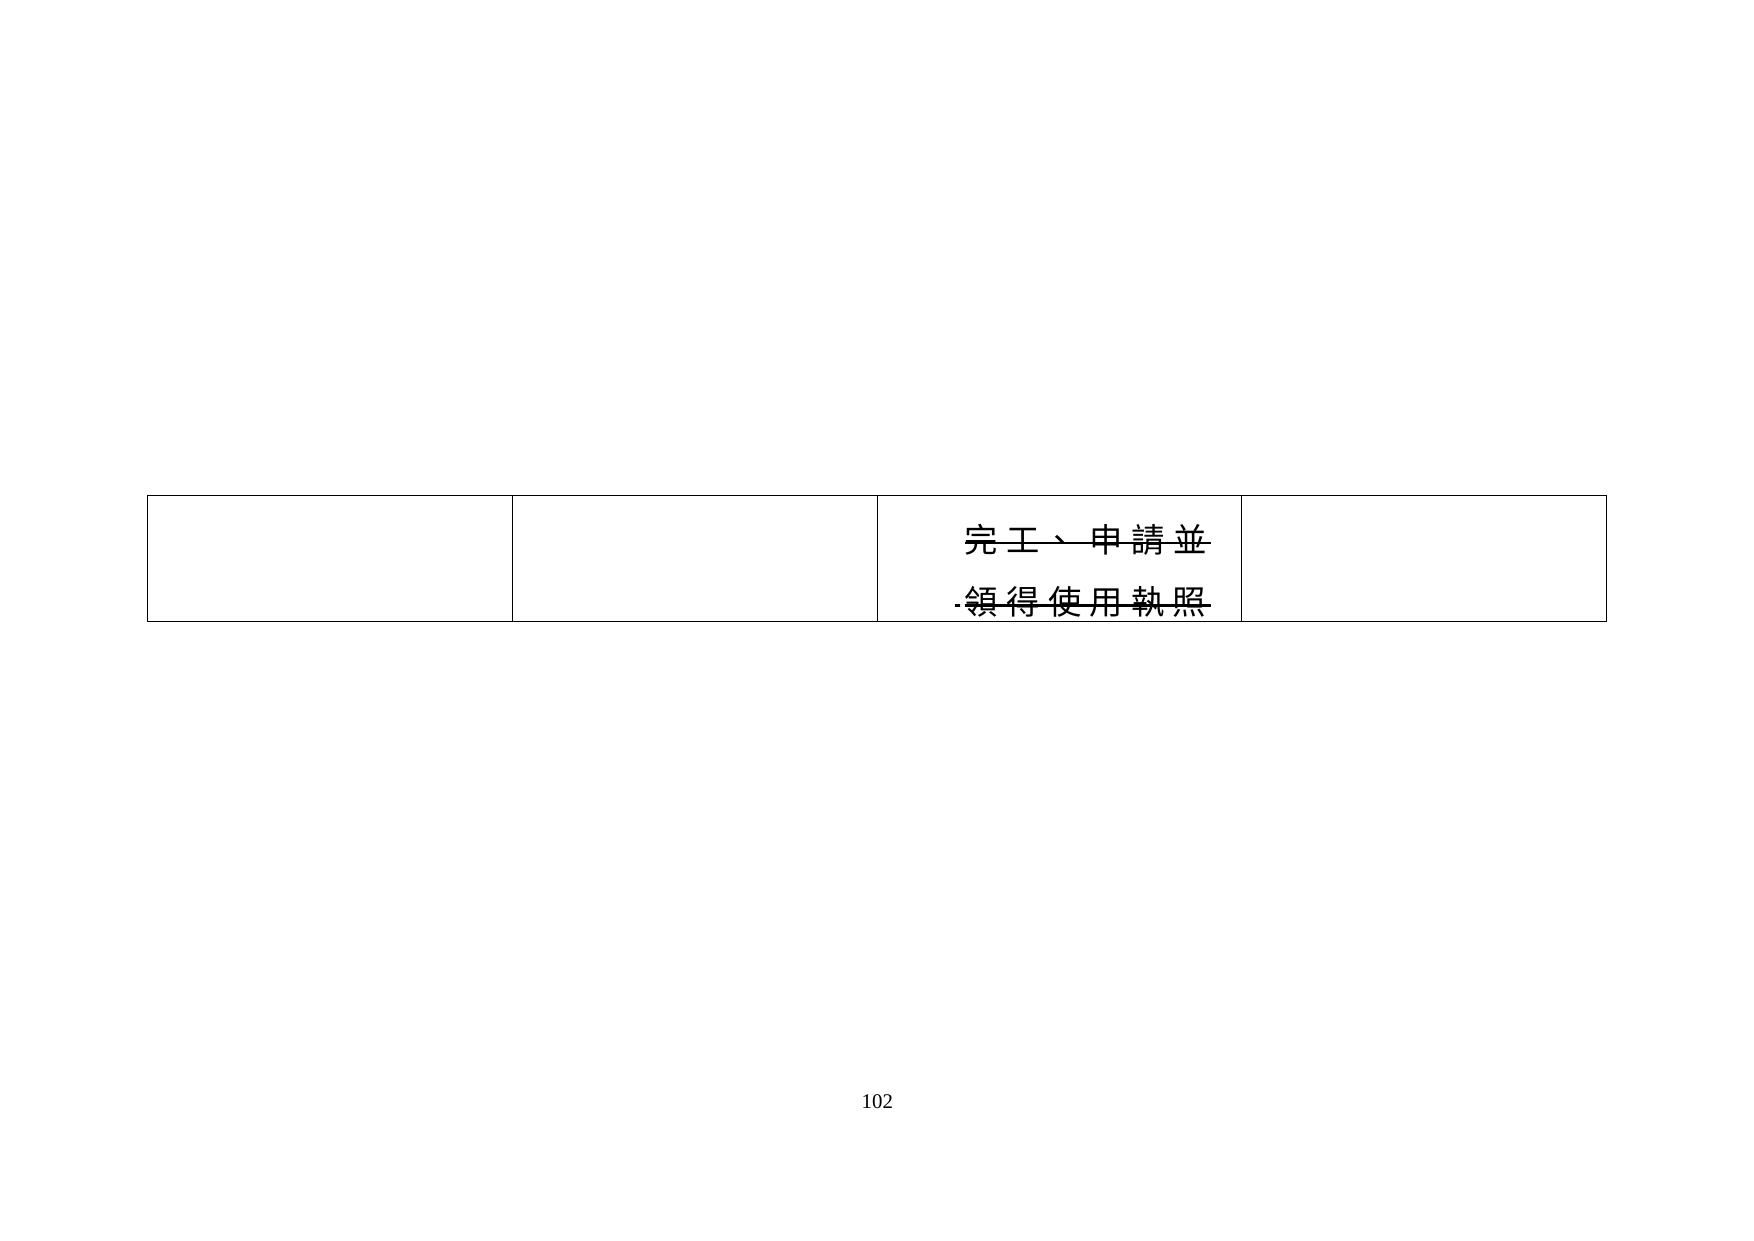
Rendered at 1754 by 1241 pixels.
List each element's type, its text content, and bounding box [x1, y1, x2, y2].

table_cell [513, 496, 877, 621]
table_cell [1242, 496, 1606, 621]
table_cell [148, 496, 512, 621]
table_cell 完工、申請並領得使用執照 [878, 496, 1241, 621]
